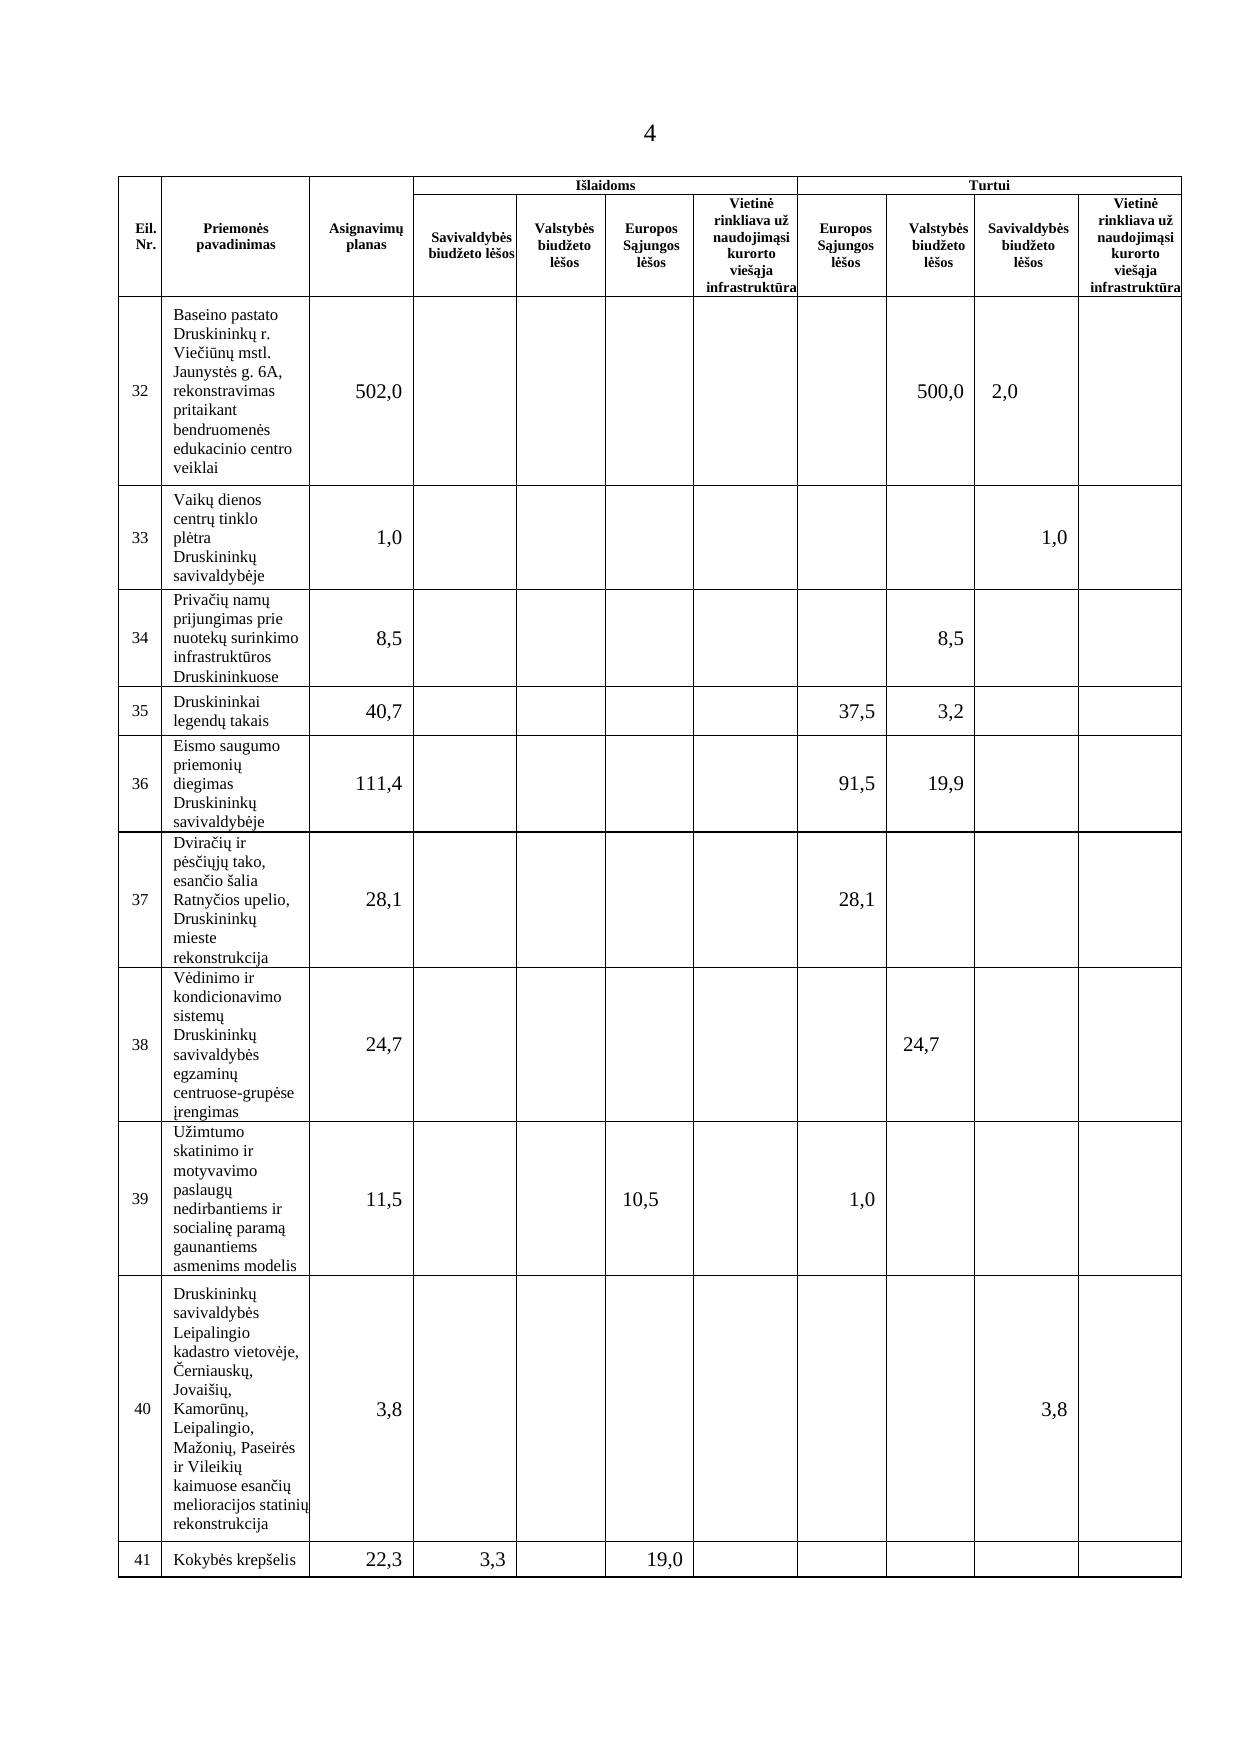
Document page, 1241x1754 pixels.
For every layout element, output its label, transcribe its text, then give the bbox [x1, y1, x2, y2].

table_cell [694, 1122, 797, 1275]
table_cell 3,8 [975, 1276, 1078, 1541]
table_cell [517, 833, 605, 967]
table_cell [798, 968, 886, 1121]
table_cell [414, 486, 516, 589]
table_cell [975, 687, 1078, 734]
table_cell [606, 687, 693, 734]
table_cell 38 [119, 968, 161, 1121]
table_cell 22,3 [310, 1542, 413, 1576]
table_cell [975, 1122, 1078, 1275]
table_cell [1079, 736, 1181, 831]
table_cell [606, 968, 693, 1121]
table_cell 500,0 [887, 297, 974, 484]
table_cell Privačių namų prijungimas prie nuotekų surinkimo infrastruktūros Druskininkuose [162, 590, 309, 686]
table_cell [1079, 486, 1181, 589]
table_cell [887, 833, 974, 967]
table_cell [887, 486, 974, 589]
table_cell [1079, 1542, 1181, 1576]
table_cell 24,7 [310, 968, 413, 1121]
table_cell 502,0 [310, 297, 413, 484]
table_cell [1079, 590, 1181, 686]
table_cell 3,2 [887, 687, 974, 734]
table_cell 28,1 [798, 833, 886, 967]
table_cell 41 [119, 1542, 161, 1576]
table_cell [694, 968, 797, 1121]
table_cell 35 [119, 687, 161, 734]
table_cell [887, 1122, 974, 1275]
table_cell [1079, 297, 1181, 484]
table_cell Europos Sąjungos lėšos [798, 195, 886, 296]
table_cell Vėdinimo ir kondicionavimo sistemų Druskininkų savivaldybės egzaminų centruose-grupėse įrengimas [162, 968, 309, 1121]
table_cell [694, 687, 797, 734]
table_cell [414, 297, 516, 484]
table_cell 1,0 [310, 486, 413, 589]
table_cell 37 [119, 833, 161, 967]
table_cell [414, 833, 516, 967]
table_cell [517, 1542, 605, 1576]
table_cell Kokybės krepšelis [162, 1542, 309, 1576]
table_cell [798, 590, 886, 686]
table_cell [975, 590, 1078, 686]
table_cell Baseino pastato Druskininkų r. Viečiūnų mstl. Jaunystės g. 6A, rekonstravimas pritaikant bendruomenės edukacinio centro veiklai [162, 297, 309, 484]
table_cell 2,0 [975, 297, 1078, 484]
table_cell [798, 297, 886, 484]
table_cell [414, 968, 516, 1121]
table_cell [1079, 833, 1181, 967]
table_cell Vietinė rinkliava už naudojimąsi kurorto viešąja infrastruktūra [694, 195, 797, 296]
table_cell [606, 1276, 693, 1541]
table_cell Užimtumo skatinimo ir motyvavimo paslaugų nedirbantiems ir socialinę paramą gaunantiems asmenims modelis [162, 1122, 309, 1275]
table_cell 34 [119, 590, 161, 686]
table_cell 111,4 [310, 736, 413, 831]
table_cell [694, 297, 797, 484]
table_cell 37,5 [798, 687, 886, 734]
table_cell [1079, 1122, 1181, 1275]
table_cell [606, 833, 693, 967]
table_cell Druskininkai legendų takais [162, 687, 309, 734]
table_cell [517, 1276, 605, 1541]
table_cell [798, 486, 886, 589]
table_cell [414, 736, 516, 831]
table_cell Vaikų dienos centrų tinklo plėtra Druskininkų savivaldybėje [162, 486, 309, 589]
table_header Turtui [798, 177, 1181, 194]
table_cell [414, 1122, 516, 1275]
table_cell [517, 297, 605, 484]
table_cell [975, 833, 1078, 967]
table_cell [887, 1276, 974, 1541]
table_cell 32 [119, 297, 161, 484]
table_cell Europos Sąjungos lėšos [606, 195, 693, 296]
table_cell [1079, 968, 1181, 1121]
table_cell [517, 486, 605, 589]
table_cell [517, 736, 605, 831]
table_cell [414, 1276, 516, 1541]
table_cell 28,1 [310, 833, 413, 967]
table_cell 11,5 [310, 1122, 413, 1275]
table_cell Savivaldybės biudžeto lėšos [414, 195, 516, 296]
table_cell [694, 736, 797, 831]
table_cell [606, 297, 693, 484]
table_cell Valstybės biudžeto lėšos [517, 195, 605, 296]
table_cell [975, 736, 1078, 831]
table_cell [798, 1542, 886, 1576]
table_cell 1,0 [975, 486, 1078, 589]
table_cell [1079, 1276, 1181, 1541]
table_cell 8,5 [310, 590, 413, 686]
table_cell Savivaldybės biudžeto lėšos [975, 195, 1078, 296]
table_cell [694, 833, 797, 967]
table_header Eil. Nr. [119, 177, 161, 296]
table_cell 19,9 [887, 736, 974, 831]
table_cell 40 [119, 1276, 161, 1541]
table_cell 3,8 [310, 1276, 413, 1541]
table_cell 40,7 [310, 687, 413, 734]
table_cell 8,5 [887, 590, 974, 686]
table_header Asignavimų planas [310, 177, 413, 296]
table_cell Druskininkų savivaldybės Leipalingio kadastro vietovėje, Černiauskų, Jovaišių, Kamorūnų, Leipalingio, Mažonių, Paseirės ir Vileikių kaimuose esančių melioracijos statinių rekonstrukcija [162, 1276, 309, 1541]
table_cell [606, 736, 693, 831]
table_cell [517, 968, 605, 1121]
table_cell [606, 486, 693, 589]
table_cell [517, 590, 605, 686]
table_cell 10,5 [606, 1122, 693, 1275]
table_cell Valstybės biudžeto lėšos [887, 195, 974, 296]
table_cell [975, 1542, 1078, 1576]
table_cell [414, 687, 516, 734]
table_cell 36 [119, 736, 161, 831]
table_cell Dviračių ir pėsčiųjų tako, esančio šalia Ratnyčios upelio, Druskininkų mieste rekonstrukcija [162, 833, 309, 967]
table_cell 91,5 [798, 736, 886, 831]
table_cell 19,0 [606, 1542, 693, 1576]
table_cell [517, 687, 605, 734]
table_cell [694, 1542, 797, 1576]
table_cell [606, 590, 693, 686]
table_header Priemonės pavadinimas [162, 177, 309, 296]
table_cell 24,7 [887, 968, 974, 1121]
table_cell [1079, 687, 1181, 734]
table_cell [975, 968, 1078, 1121]
table_cell 33 [119, 486, 161, 589]
table_cell [694, 1276, 797, 1541]
table_cell [694, 486, 797, 589]
table_cell Vietinė rinkliava už naudojimąsi kurorto viešąja infrastruktūra [1079, 195, 1181, 296]
table_cell [887, 1542, 974, 1576]
table_cell 3,3 [414, 1542, 516, 1576]
table_cell 39 [119, 1122, 161, 1275]
table_cell [414, 590, 516, 686]
table_cell [798, 1276, 886, 1541]
table_header Išlaidoms [414, 177, 797, 194]
table_cell 1,0 [798, 1122, 886, 1275]
table_cell Eismo saugumo priemonių diegimas Druskininkų savivaldybėje [162, 736, 309, 831]
table_cell [694, 590, 797, 686]
table_cell [517, 1122, 605, 1275]
